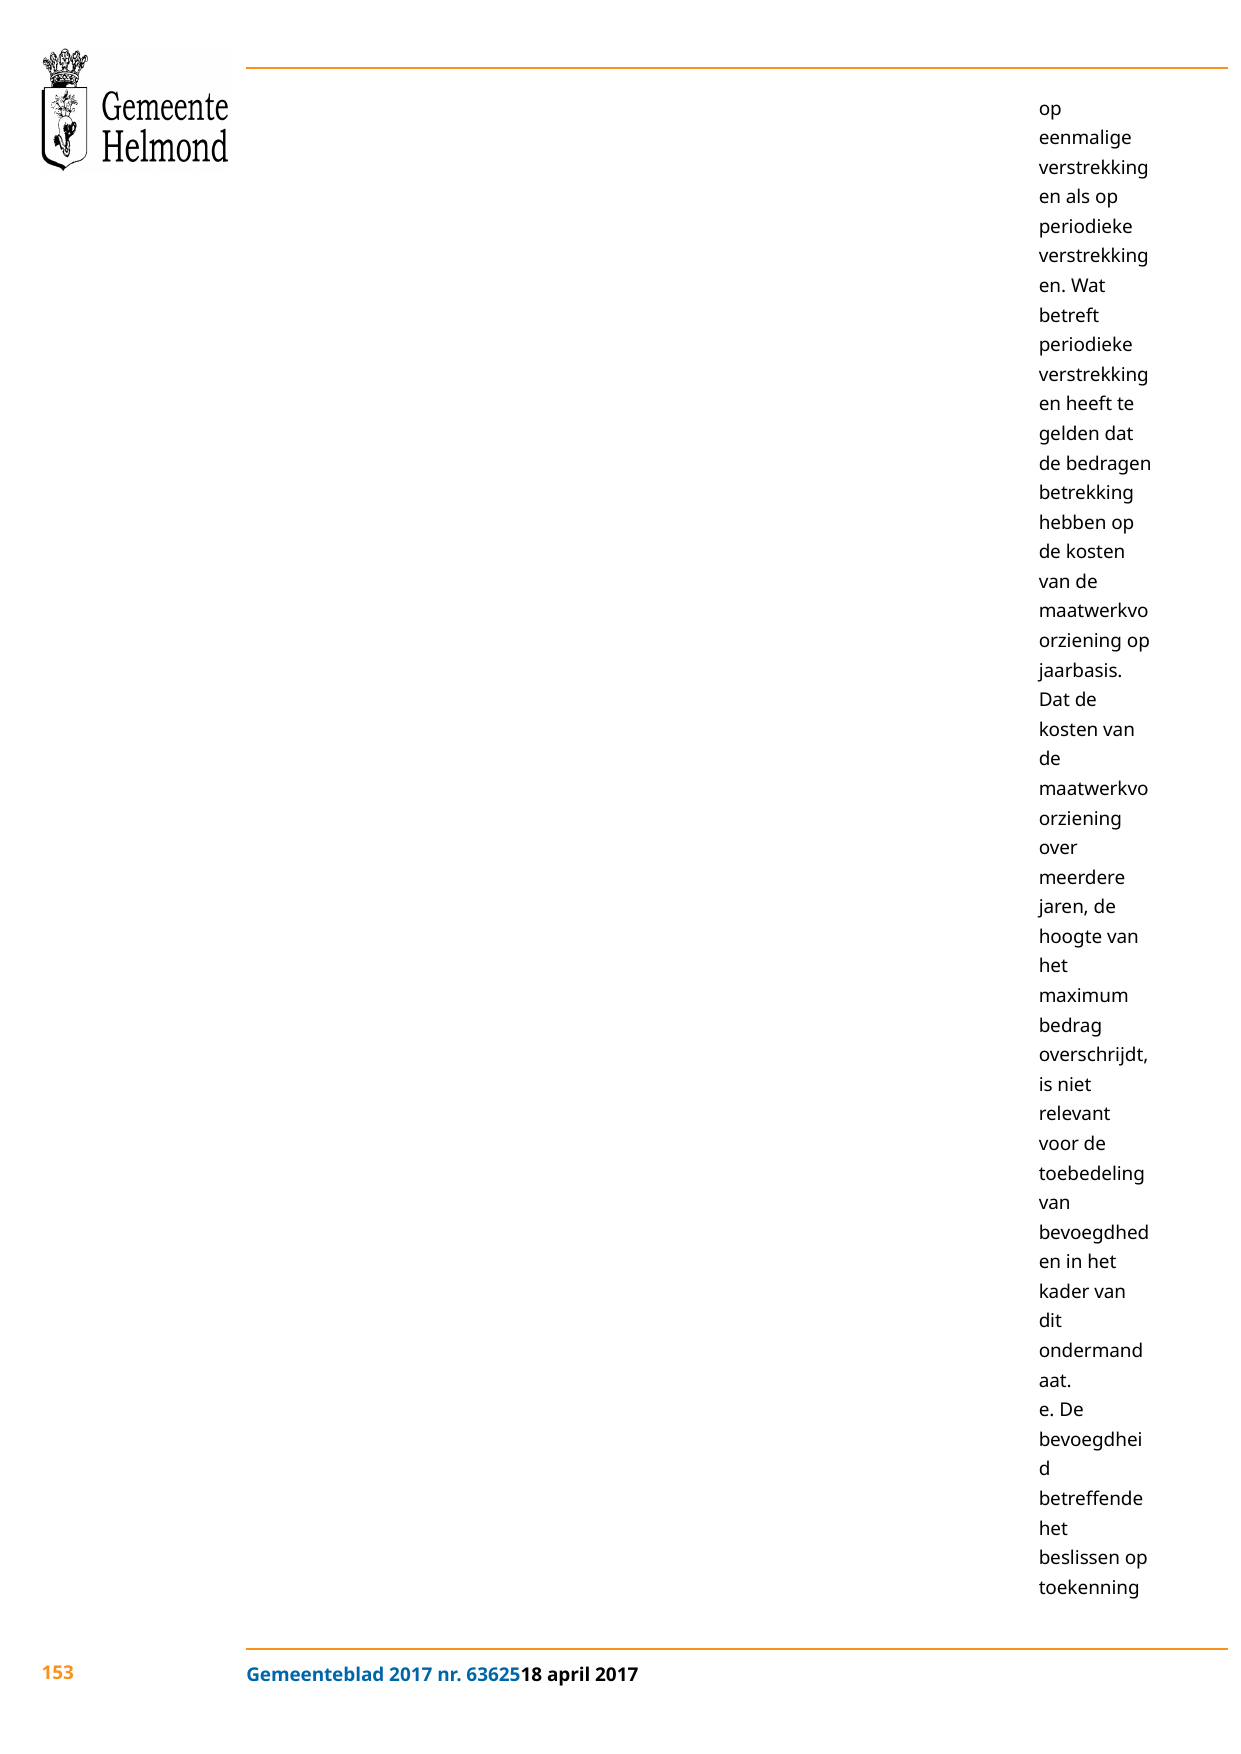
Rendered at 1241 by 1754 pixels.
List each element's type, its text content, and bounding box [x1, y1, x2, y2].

table_cell [813, 95, 926, 1600]
picture [41, 47, 231, 172]
table_cell [700, 95, 813, 1600]
table_cell [587, 95, 700, 1600]
table_cell [474, 95, 587, 1600]
table_cell [248, 95, 361, 1600]
table_cell [926, 95, 1038, 1600]
table_cell [361, 95, 474, 1600]
table_cell op eenmalige verstrekkingen als op periodieke verstrekkingen. Wat betreft periodieke verstrekkingen heeft te gelden dat de bedragen betrekking hebben op de kosten van de maatwerkvoorziening op jaarbasis. Dat de kosten van de maatwerkvoorziening over meerdere jaren, de hoogte van het maximum bedrag overschrijdt, is niet relevant voor de toebedeling van bevoegdheden in het kader van dit ondermandaat. e. De bevoegdheid betreffende het beslissen op toekenning [1039, 95, 1152, 1600]
